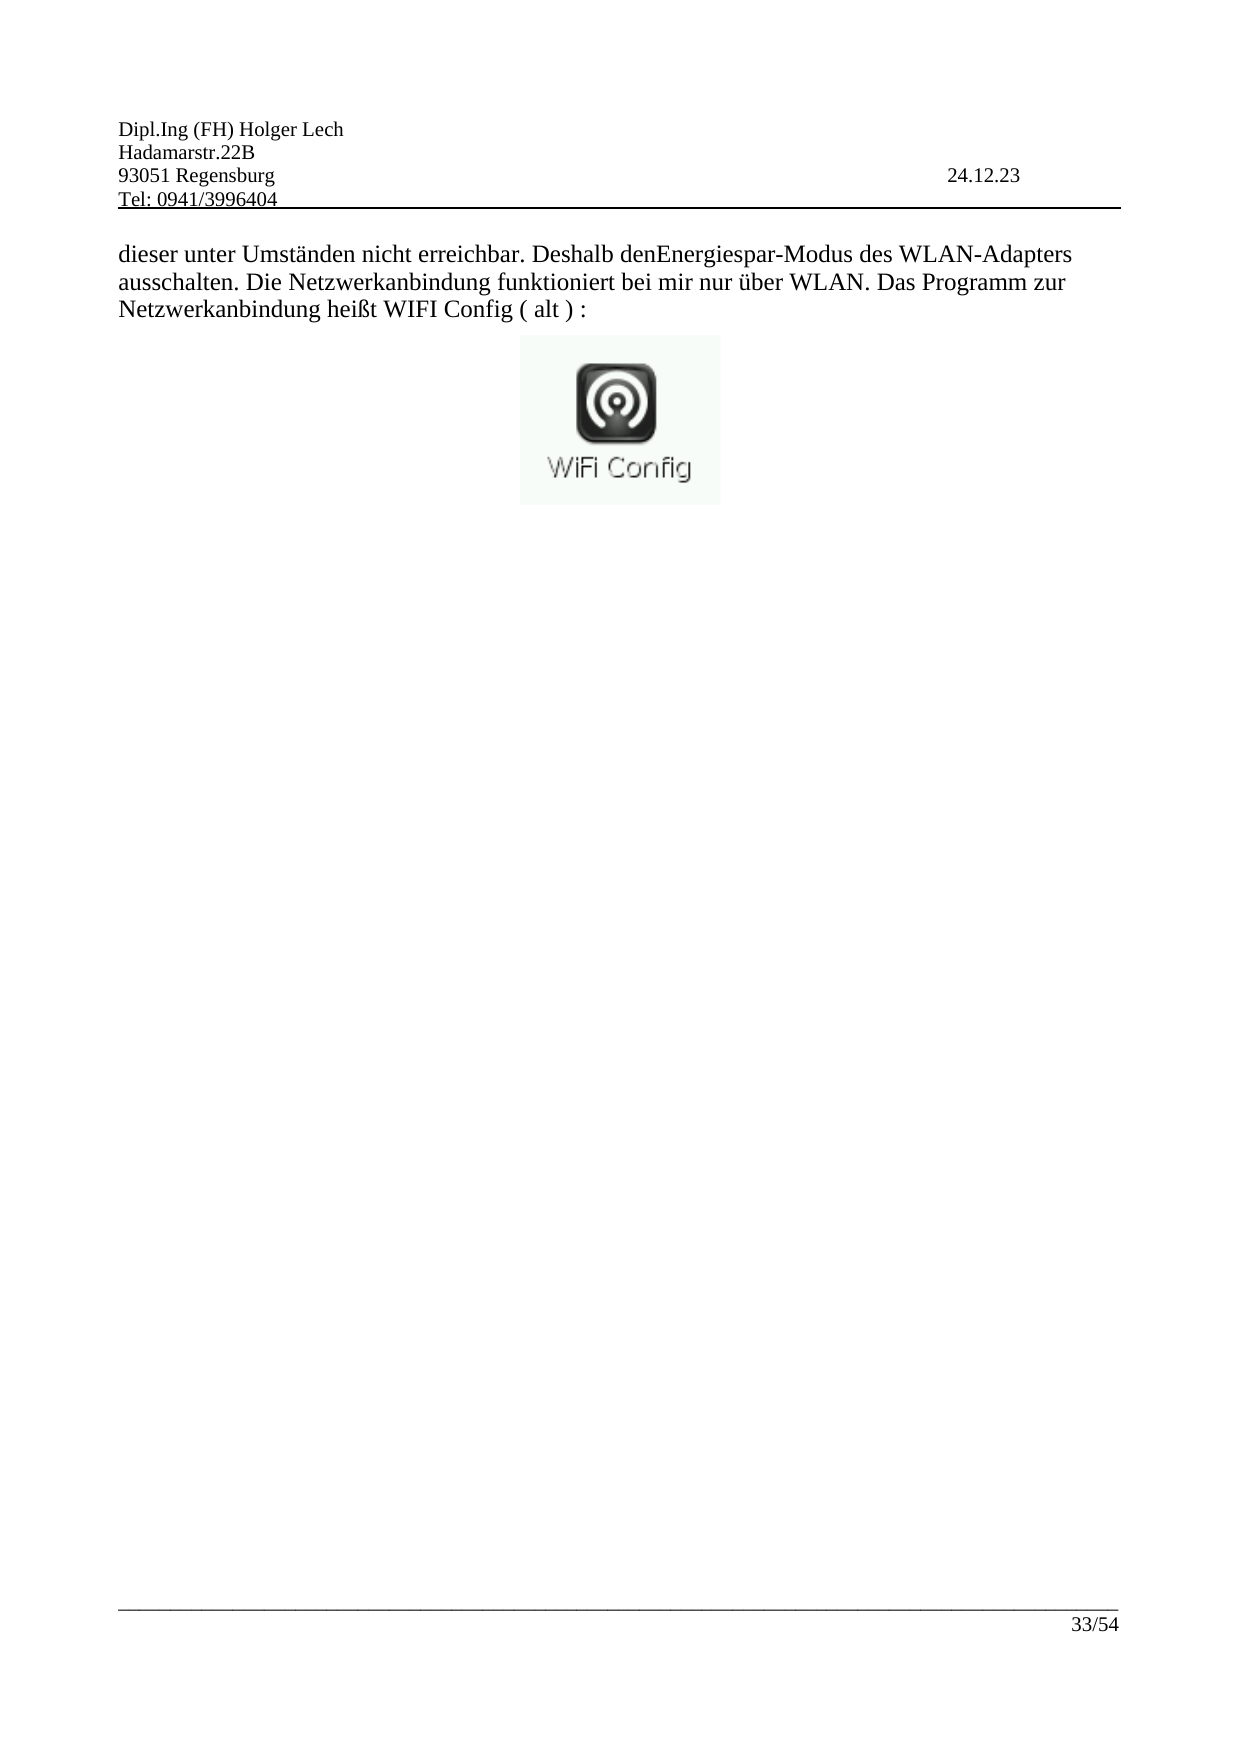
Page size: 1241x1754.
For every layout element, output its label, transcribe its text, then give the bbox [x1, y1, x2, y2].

text dieser unter Umständen nicht erreichbar. Deshalb denEnergiespar-Modus des WLAN-Adapters ausschalten. Die Netzwerkanbindung funktioniert bei mir nur über WLAN. Das Programm zur Netzwerkanbindung heißt WIFI Config ( alt ) : [118, 240, 1122, 323]
picture [519, 335, 721, 505]
